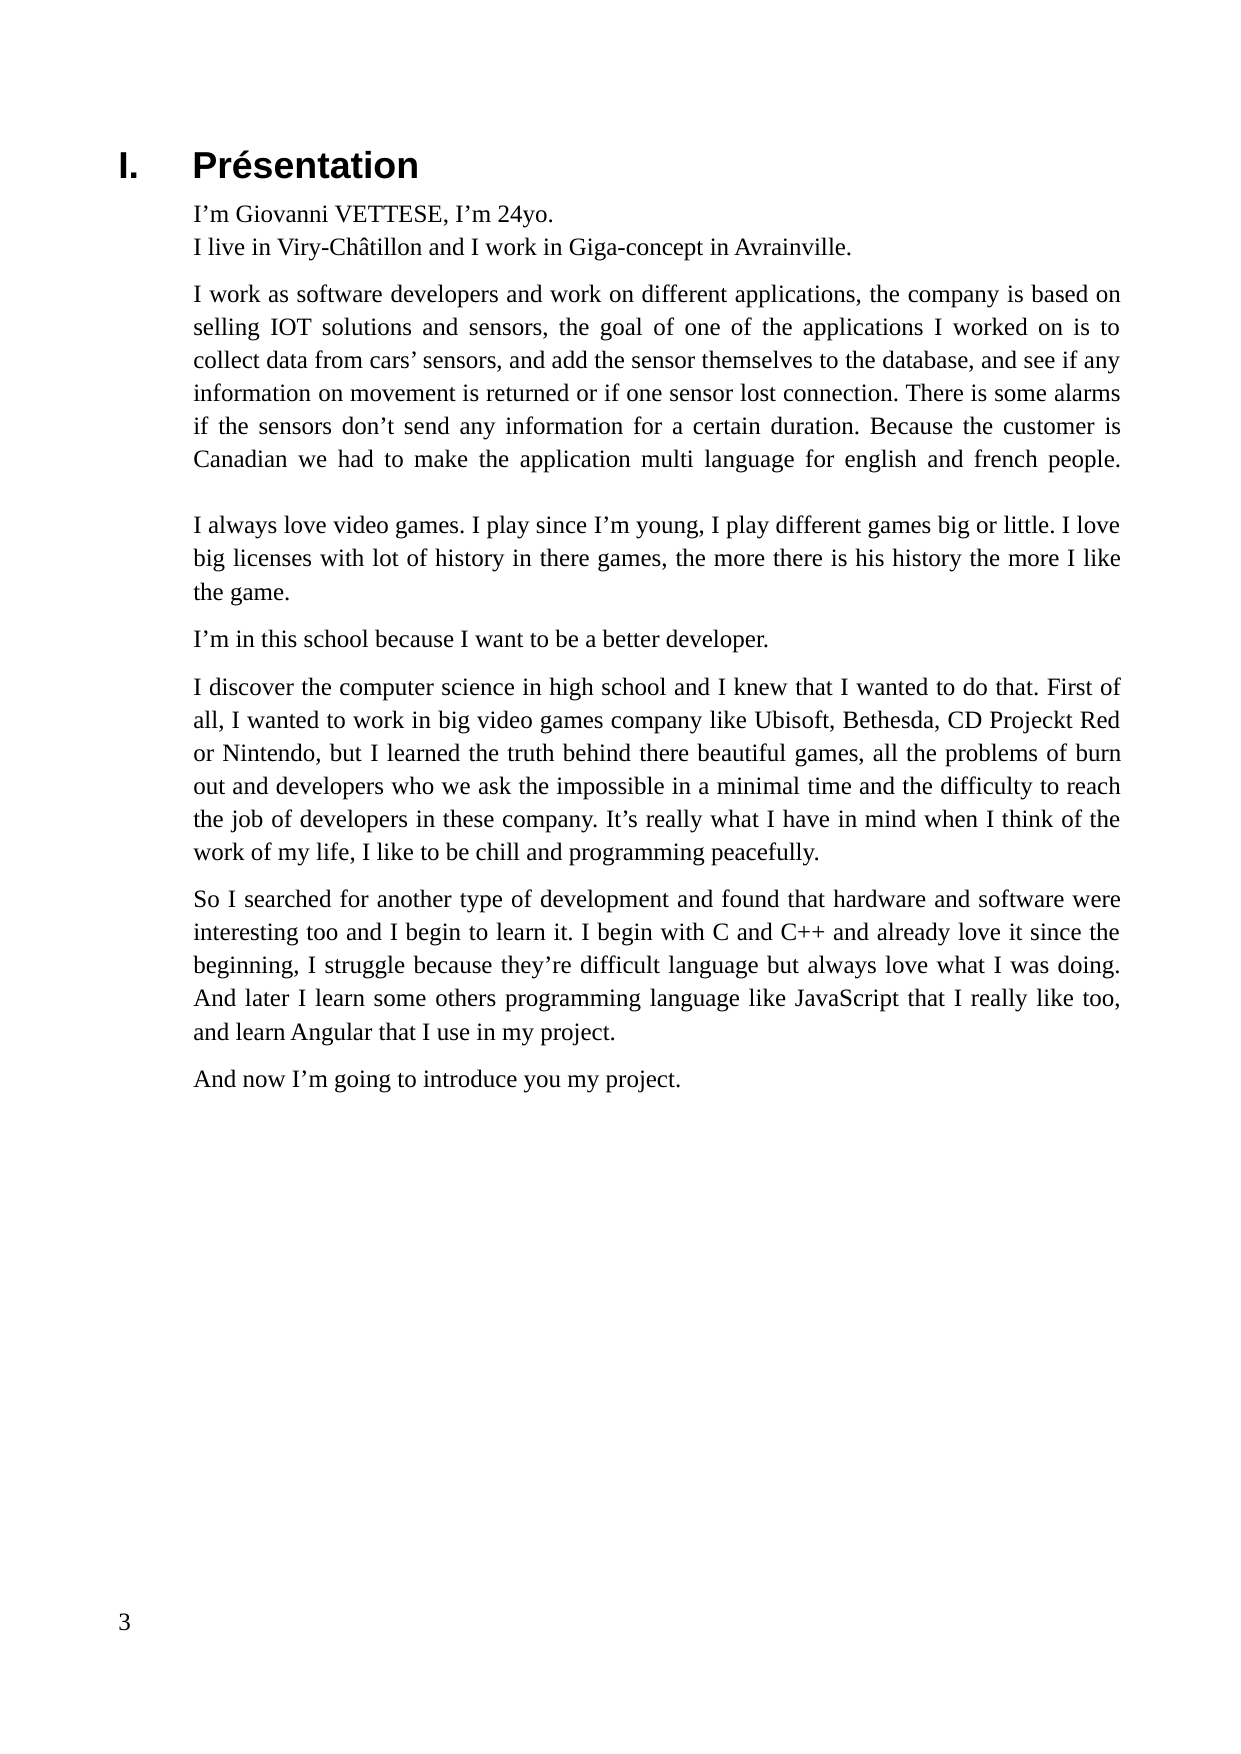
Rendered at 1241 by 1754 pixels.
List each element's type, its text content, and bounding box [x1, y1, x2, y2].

subtitle Présentation [118, 143, 1122, 186]
list I live in Viry-Châtillon and I work in Giga-concept in Avrainville. [156, 232, 1122, 261]
list And now I’m going to introduce you my project. [156, 1064, 1122, 1093]
list I’m Giovanni VETTESE, I’m 24yo. [156, 199, 1122, 227]
list I discover the computer science in high school and I knew that I wanted to do that. First of all, I wanted to work in big video games company like Ubisoft, Bethesda, CD Projeckt Red or Nintendo, but I learned the truth behind there beautiful games, all the problems of burn out and developers who we ask the impossible in a minimal time and the difficulty to reach the job of developers in these company. It’s really what I have in mind when I think of the work of my life, I like to be chill and programming peacefully. [156, 672, 1122, 866]
list I’m in this school because I want to be a better developer. [156, 624, 1122, 653]
list So I searched for another type of development and found that hardware and software were interesting too and I begin to learn it. I begin with C and C++ and already love it since the beginning, I struggle because they’re difficult language but always love what I was doing. And later I learn some others programming language like JavaScript that I really like too, and learn Angular that I use in my project. [156, 884, 1122, 1045]
list I work as software developers and work on different applications, the company is based on selling IOT solutions and sensors, the goal of one of the applications I worked on is to collect data from cars’ sensors, and add the sensor themselves to the database, and see if any information on movement is returned or if one sensor lost connection. There is some alarms if the sensors don’t send any information for a certain duration. Because the customer is Canadian we had to make the application multi language for english and french people. I always love video games. I play since I’m young, I play different games big or little. I love big licenses with lot of history in there games, the more there is his history the more I like the game. [156, 279, 1122, 605]
